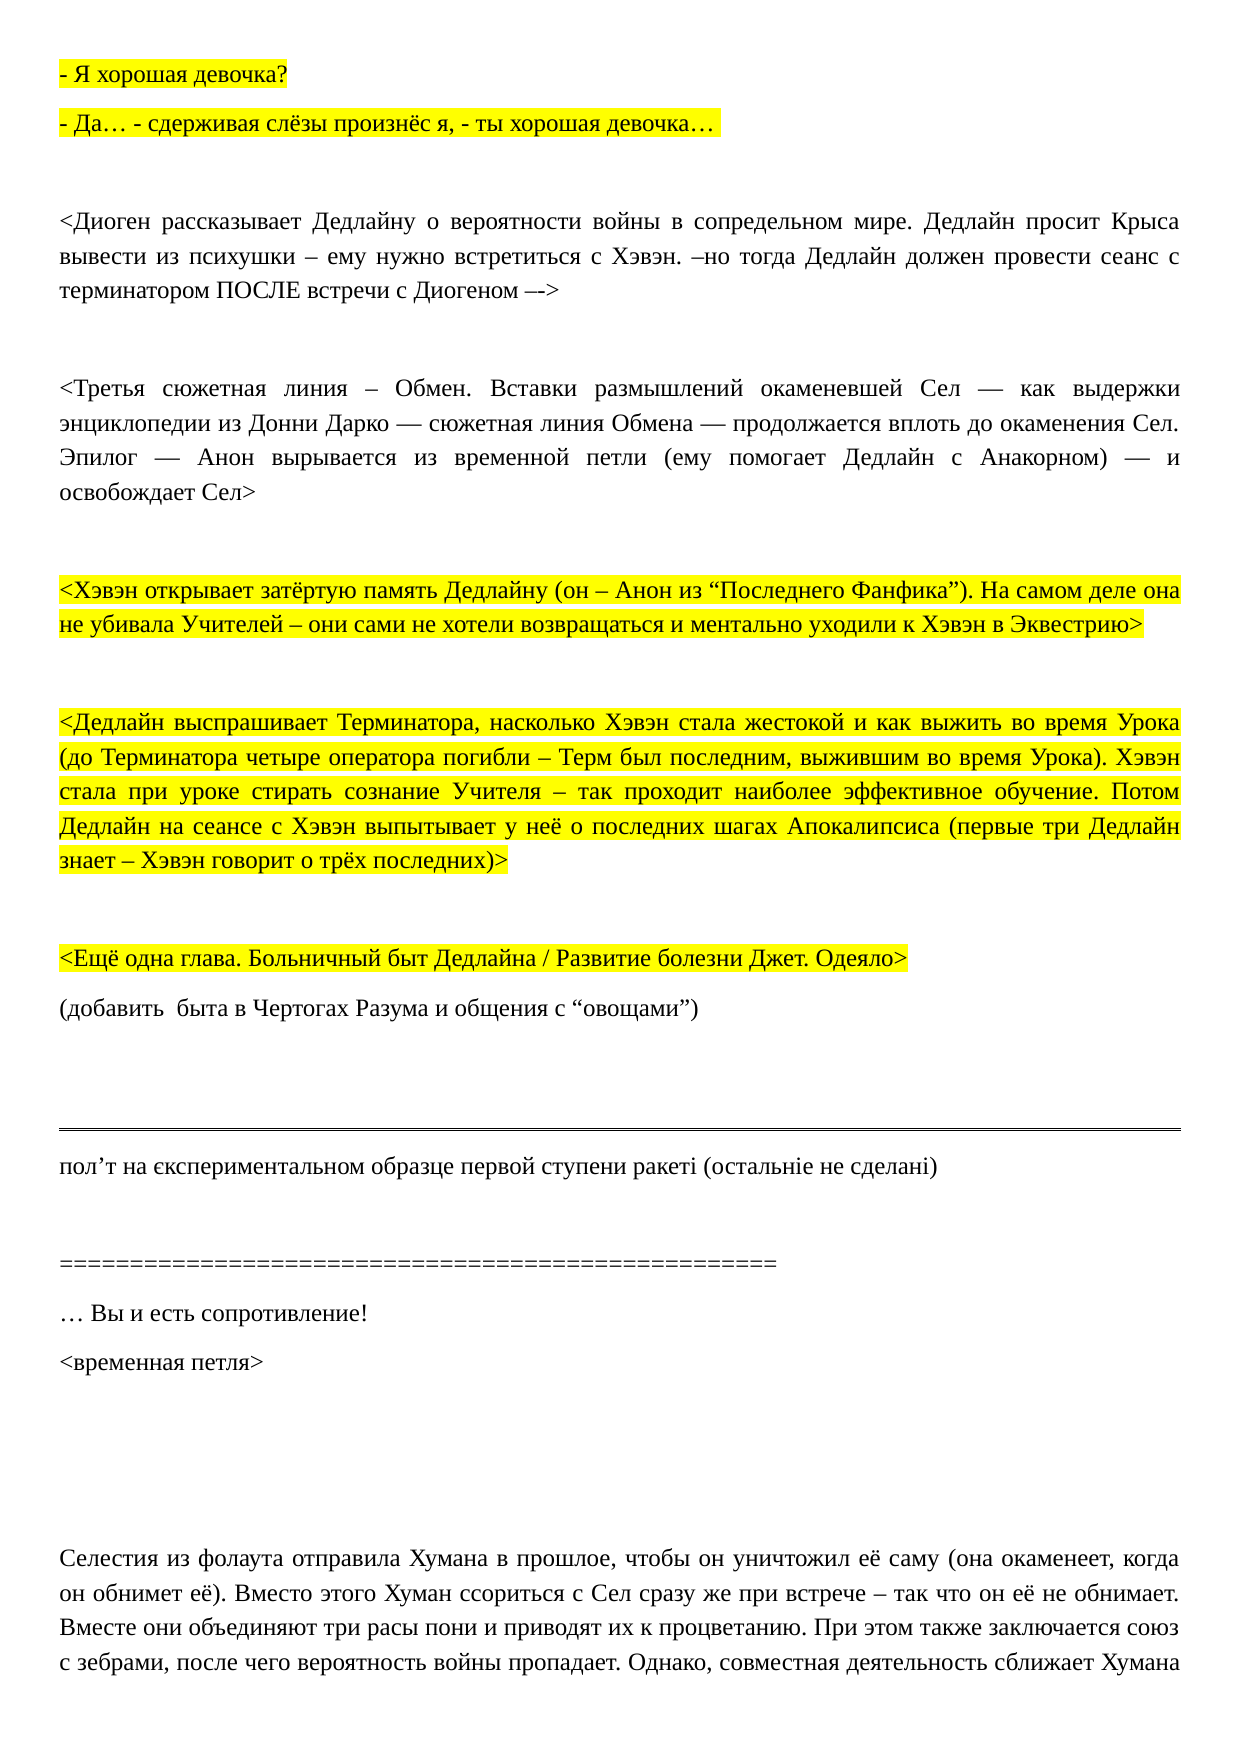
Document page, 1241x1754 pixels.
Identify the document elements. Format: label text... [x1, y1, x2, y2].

text пол’т на єкспериментальном образце первой ступени ракеті (остальніе не сделані) [59, 1151, 1181, 1179]
text - Да… - сдерживая слёзы произнёс я, - ты хорошая девочка… [59, 108, 1181, 137]
text … Вы и есть сопротивление! [59, 1298, 1181, 1327]
text <временная петля> [59, 1347, 1181, 1376]
text <Хэвэн открывает затёртую память Дедлайну (он – Анон из “Последнего Фанфика”). На самом деле она не убивала Учителей – они сами не хотели возвращаться и ментально уходили к Хэвэн в Эквестрию> [59, 575, 1181, 638]
text - Я хорошая девочка? [59, 59, 1181, 88]
text (добавить быта в Чертогах Разума и общения с “овощами”) [59, 993, 1181, 1021]
text <Диоген рассказывает Дедлайну о вероятности войны в сопредельном мире. Дедлайн просит Крыса вывести из психушки – ему нужно встретиться с Хэвэн. –но тогда Дедлайн должен провести сеанс с терминатором ПОСЛЕ встречи с Диогеном –-> [59, 206, 1181, 304]
text <Дедлайн выспрашивает Терминатора, насколько Хэвэн стала жестокой и как выжить во время Урока (до Терминатора четыре оператора погибли – Терм был последним, выжившим во время Урока). Хэвэн стала при уроке стирать сознание Учителя – так проходит наиболее эффективное обучение. Потом Дедлайн на сеансе с Хэвэн выпытывает у неё о последних шагах Апокалипсиса (первые три Дедлайн знает – Хэвэн говорит о трёх последних)> [59, 707, 1181, 874]
text <Третья сюжетная линия – Обмен. Вставки размышлений окаменевшей Сел — как выдержки энциклопедии из Донни Дарко — сюжетная линия Обмена — продолжается вплоть до окаменения Сел. Эпилог — Анон вырывается из временной петли (ему помогает Дедлайн с Анакорном) — и освобождает Сел> [59, 373, 1181, 506]
text Селестия из фолаута отправила Хумана в прошлое, чтобы он уничтожил её саму (она окаменеет, когда он обнимет её). Вместо этого Хуман ссориться с Сел сразу же при встрече – так что он её не обнимает. Вместе они объединяют три расы пони и приводят их к процветанию. При этом также заключается союз с зебрами, после чего вероятность войны пропадает. Однако, совместная деятельность сближает Хумана [59, 1543, 1181, 1675]
text =================================================== [59, 1249, 1181, 1278]
text <Ещё одна глава. Больничный быт Дедлайна / Развитие болезни Джет. Одеяло> [59, 943, 1181, 972]
